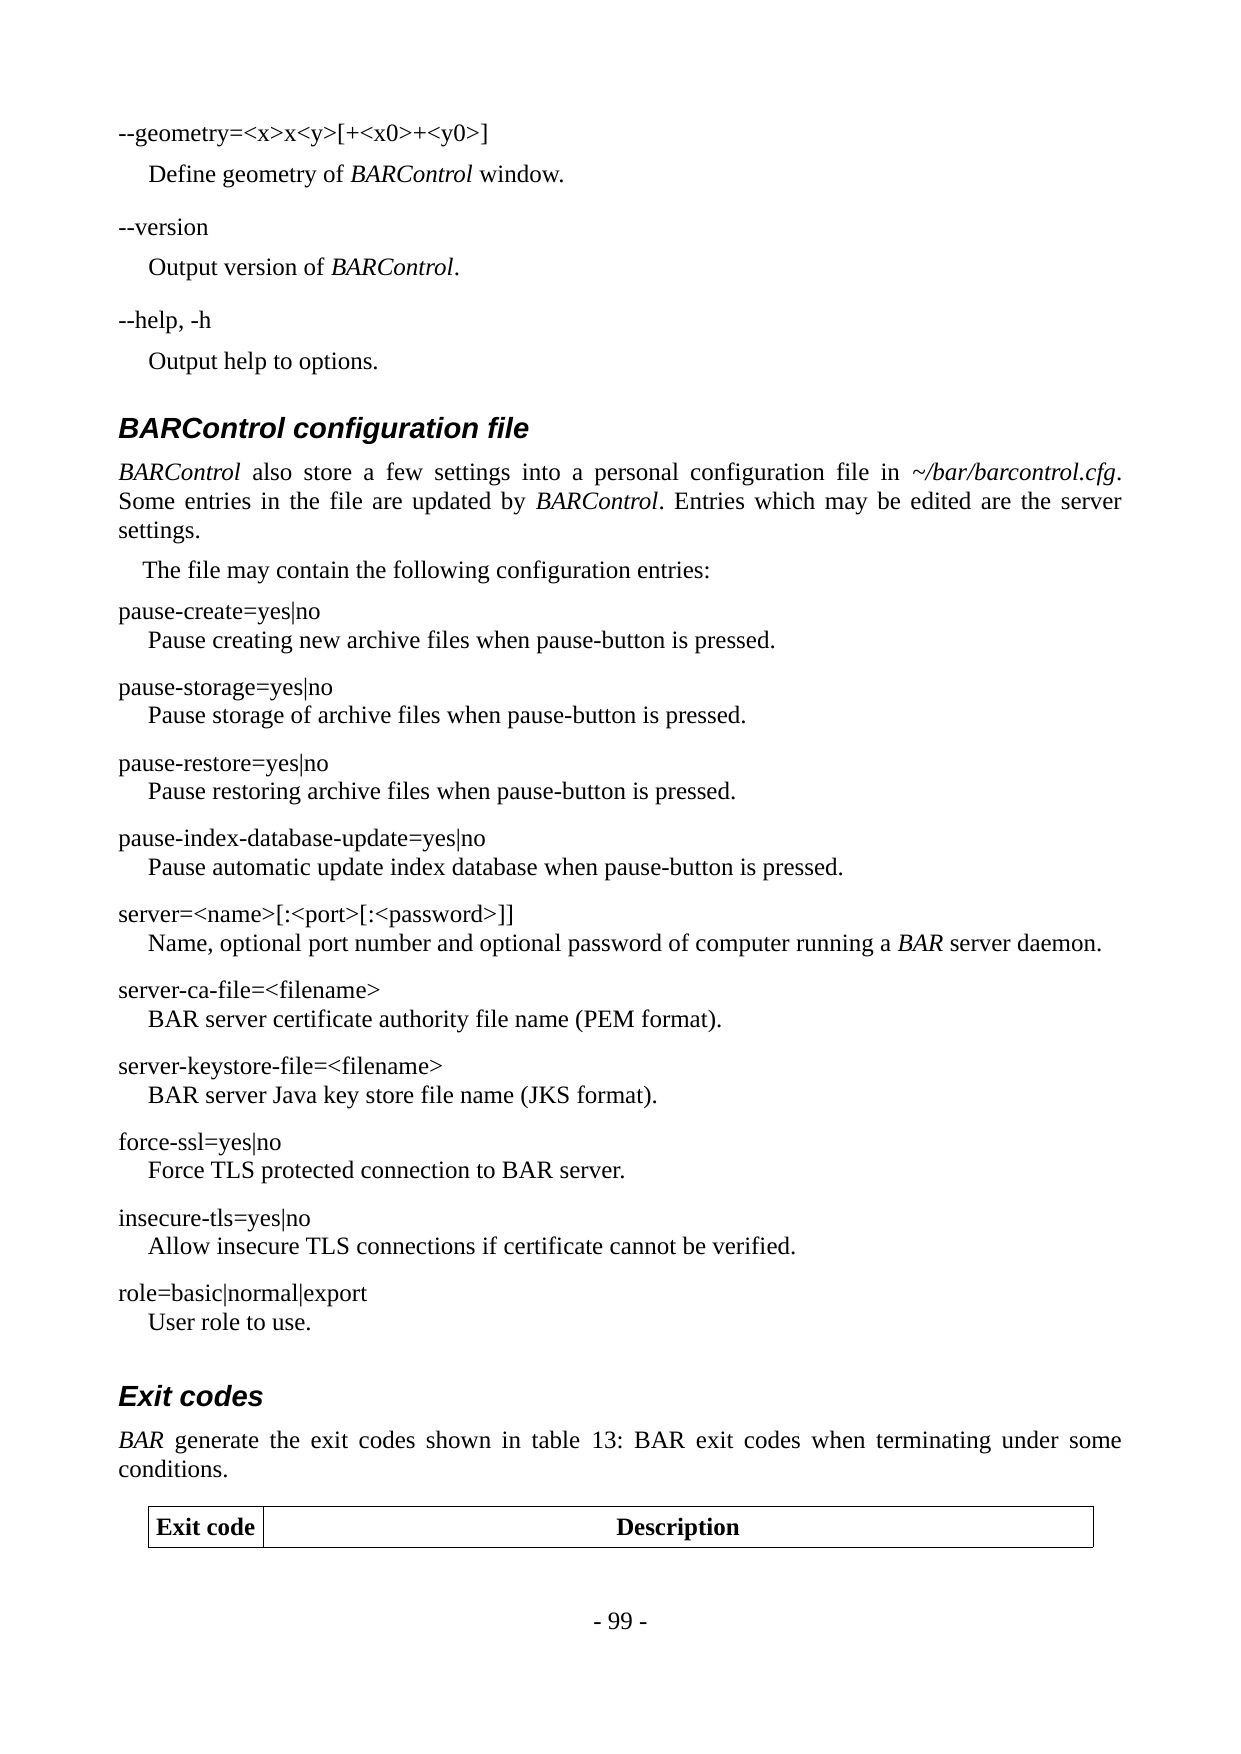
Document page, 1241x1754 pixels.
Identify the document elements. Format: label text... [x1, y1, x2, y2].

subtitle Exit codes [118, 1379, 1122, 1413]
title --help, -h [118, 305, 1122, 334]
text BAR server certificate authority file name (PEM format). [148, 1004, 1122, 1033]
text Pause automatic update index database when pause-button is pressed. [148, 852, 1122, 881]
table_header Exit code [149, 1507, 263, 1547]
title server=<name>[:<port>[:<password>]] [118, 899, 1122, 928]
table_header Description [264, 1507, 1093, 1547]
title insecure-tls=yes|no [118, 1203, 1122, 1231]
text BARControl also store a few settings into a personal configuration file in ~/bar/barcontrol.cfg. Some entries in the file are updated by BARControl. Entries which may be edited are the server settings. [118, 457, 1122, 544]
title pause-index-database-update=yes|no [118, 823, 1122, 852]
title pause-storage=yes|no [118, 672, 1122, 701]
text Output version of BARControl. [148, 252, 1122, 281]
text BAR server Java key store file name (JKS format). [148, 1080, 1122, 1108]
text Allow insecure TLS connections if certificate cannot be verified. [148, 1231, 1122, 1260]
text User role to use. [148, 1307, 1122, 1336]
text Name, optional port number and optional password of computer running a BAR server daemon. [148, 928, 1122, 957]
text Output help to options. [148, 346, 1122, 374]
text Pause creating new archive files when pause-button is pressed. [148, 625, 1122, 653]
text Pause restoring archive files when pause-button is pressed. [148, 776, 1122, 805]
text Pause storage of archive files when pause-button is pressed. [148, 701, 1122, 729]
subtitle BARControl configuration file [118, 411, 1122, 445]
text The file may contain the following configuration entries: [118, 556, 1122, 584]
text BAR generate the exit codes shown in table 13: BAR exit codes when terminating under some conditions. [118, 1425, 1122, 1483]
text Define geometry of BARControl window. [148, 159, 1122, 188]
title server-ca-file=<filename> [118, 975, 1122, 1004]
title --geometry=<x>x<y>[+<x0>+<y0>] [118, 118, 1122, 147]
title role=basic|normal|export [118, 1278, 1122, 1307]
title pause-create=yes|no [118, 596, 1122, 625]
title force-ssl=yes|no [118, 1127, 1122, 1156]
text Force TLS protected connection to BAR server. [148, 1156, 1122, 1184]
title --version [118, 212, 1122, 240]
title pause-restore=yes|no [118, 748, 1122, 776]
title server-keystore-file=<filename> [118, 1051, 1122, 1080]
